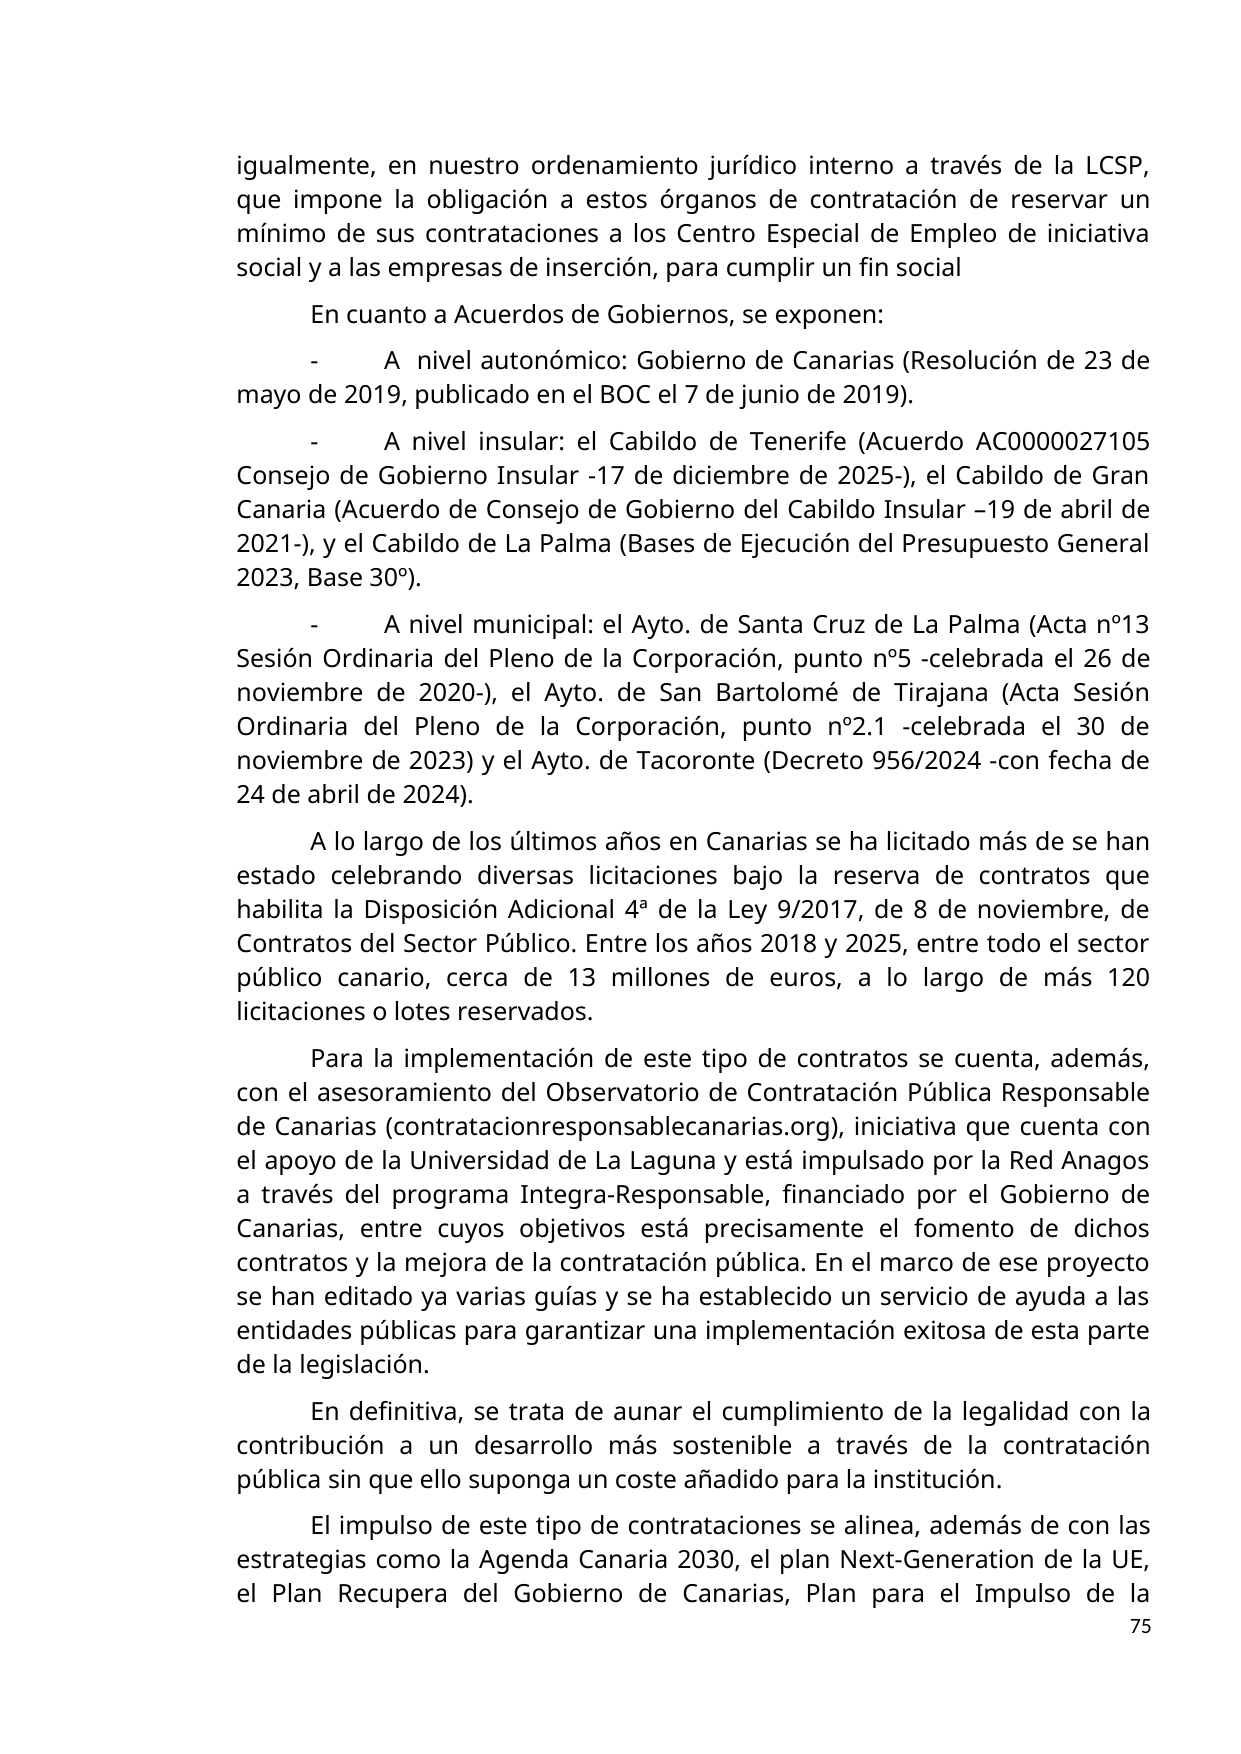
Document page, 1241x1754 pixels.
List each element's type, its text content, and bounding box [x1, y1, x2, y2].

text A lo largo de los últimos años en Canarias se ha licitado más de se han estado celebrando diversas licitaciones bajo la reserva de contratos que habilita la Disposición Adicional 4ª de la Ley 9/2017, de 8 de noviembre, de Contratos del Sector Público. Entre los años 2018 y 2025, entre todo el sector público canario, cerca de 13 millones de euros, a lo largo de más 120 licitaciones o lotes reservados. [236, 823, 1152, 1028]
text Para la implementación de este tipo de contratos se cuenta, además, con el asesoramiento del Observatorio de Contratación Pública Responsable de Canarias (contratacionresponsablecanarias.org), iniciativa que cuenta con el apoyo de la Universidad de La Laguna y está impulsado por la Red Anagos a través del programa Integra-Responsable, financiado por el Gobierno de Canarias, entre cuyos objetivos está precisamente el fomento de dichos contratos y la mejora de la contratación pública. En el marco de ese proyecto se han editado ya varias guías y se ha establecido un servicio de ayuda a las entidades públicas para garantizar una implementación exitosa de esta parte de la legislación. [236, 1040, 1152, 1381]
text En cuanto a Acuerdos de Gobiernos, se exponen: [236, 296, 1152, 331]
list A nivel insular: el Cabildo de Tenerife (Acuerdo AC0000027105 Consejo de Gobierno Insular -17 de diciembre de 2025-), el Cabildo de Gran Canaria (Acuerdo de Consejo de Gobierno del Cabildo Insular –19 de abril de 2021-), y el Cabildo de La Palma (Bases de Ejecución del Presupuesto General 2023, Base 30º). [236, 424, 1152, 594]
list A nivel municipal: el Ayto. de Santa Cruz de La Palma (Acta nº13 Sesión Ordinaria del Pleno de la Corporación, punto nº5 -celebrada el 26 de noviembre de 2020-), el Ayto. de San Bartolomé de Tirajana (Acta Sesión Ordinaria del Pleno de la Corporación, punto nº2.1 -celebrada el 30 de noviembre de 2023) y el Ayto. de Tacoronte (Decreto 956/2024 -con fecha de 24 de abril de 2024). [236, 606, 1152, 811]
text El impulso de este tipo de contrataciones se alinea, además de con las estrategias como la Agenda Canaria 2030, el plan Next-Generation de la UE, el Plan Recupera del Gobierno de Canarias, Plan para el Impulso de la [236, 1508, 1152, 1610]
list A nivel autonómico: Gobierno de Canarias (Resolución de 23 de mayo de 2019, publicado en el BOC el 7 de junio de 2019). [236, 343, 1152, 411]
text igualmente, en nuestro ordenamiento jurídico interno a través de la LCSP, que impone la obligación a estos órganos de contratación de reservar un mínimo de sus contrataciones a los Centro Especial de Empleo de iniciativa social y a las empresas de inserción, para cumplir un fin social [236, 148, 1152, 284]
text En definitiva, se trata de aunar el cumplimiento de la legalidad con la contribución a un desarrollo más sostenible a través de la contratación pública sin que ello suponga un coste añadido para la institución. [236, 1393, 1152, 1496]
